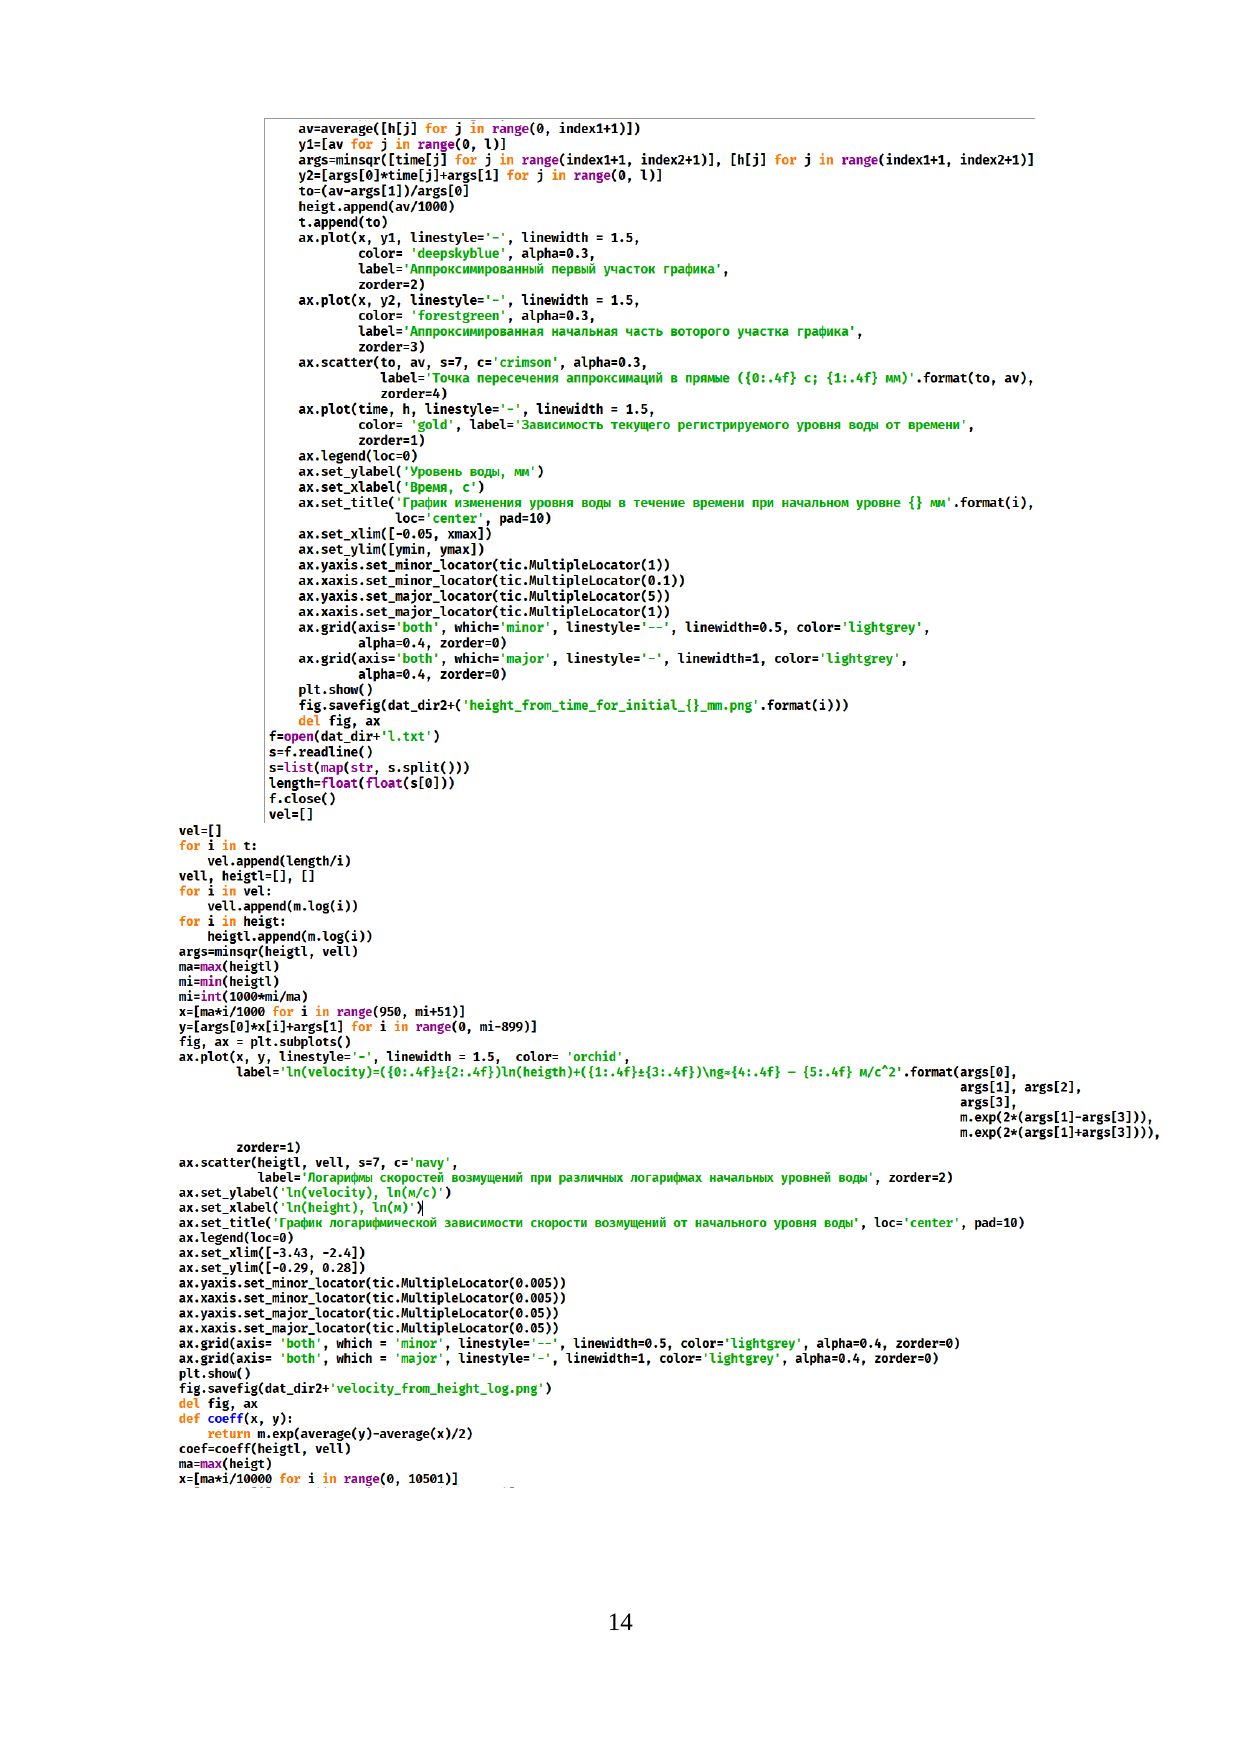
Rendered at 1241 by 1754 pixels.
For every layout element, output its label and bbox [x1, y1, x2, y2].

picture [177, 118, 1161, 1488]
